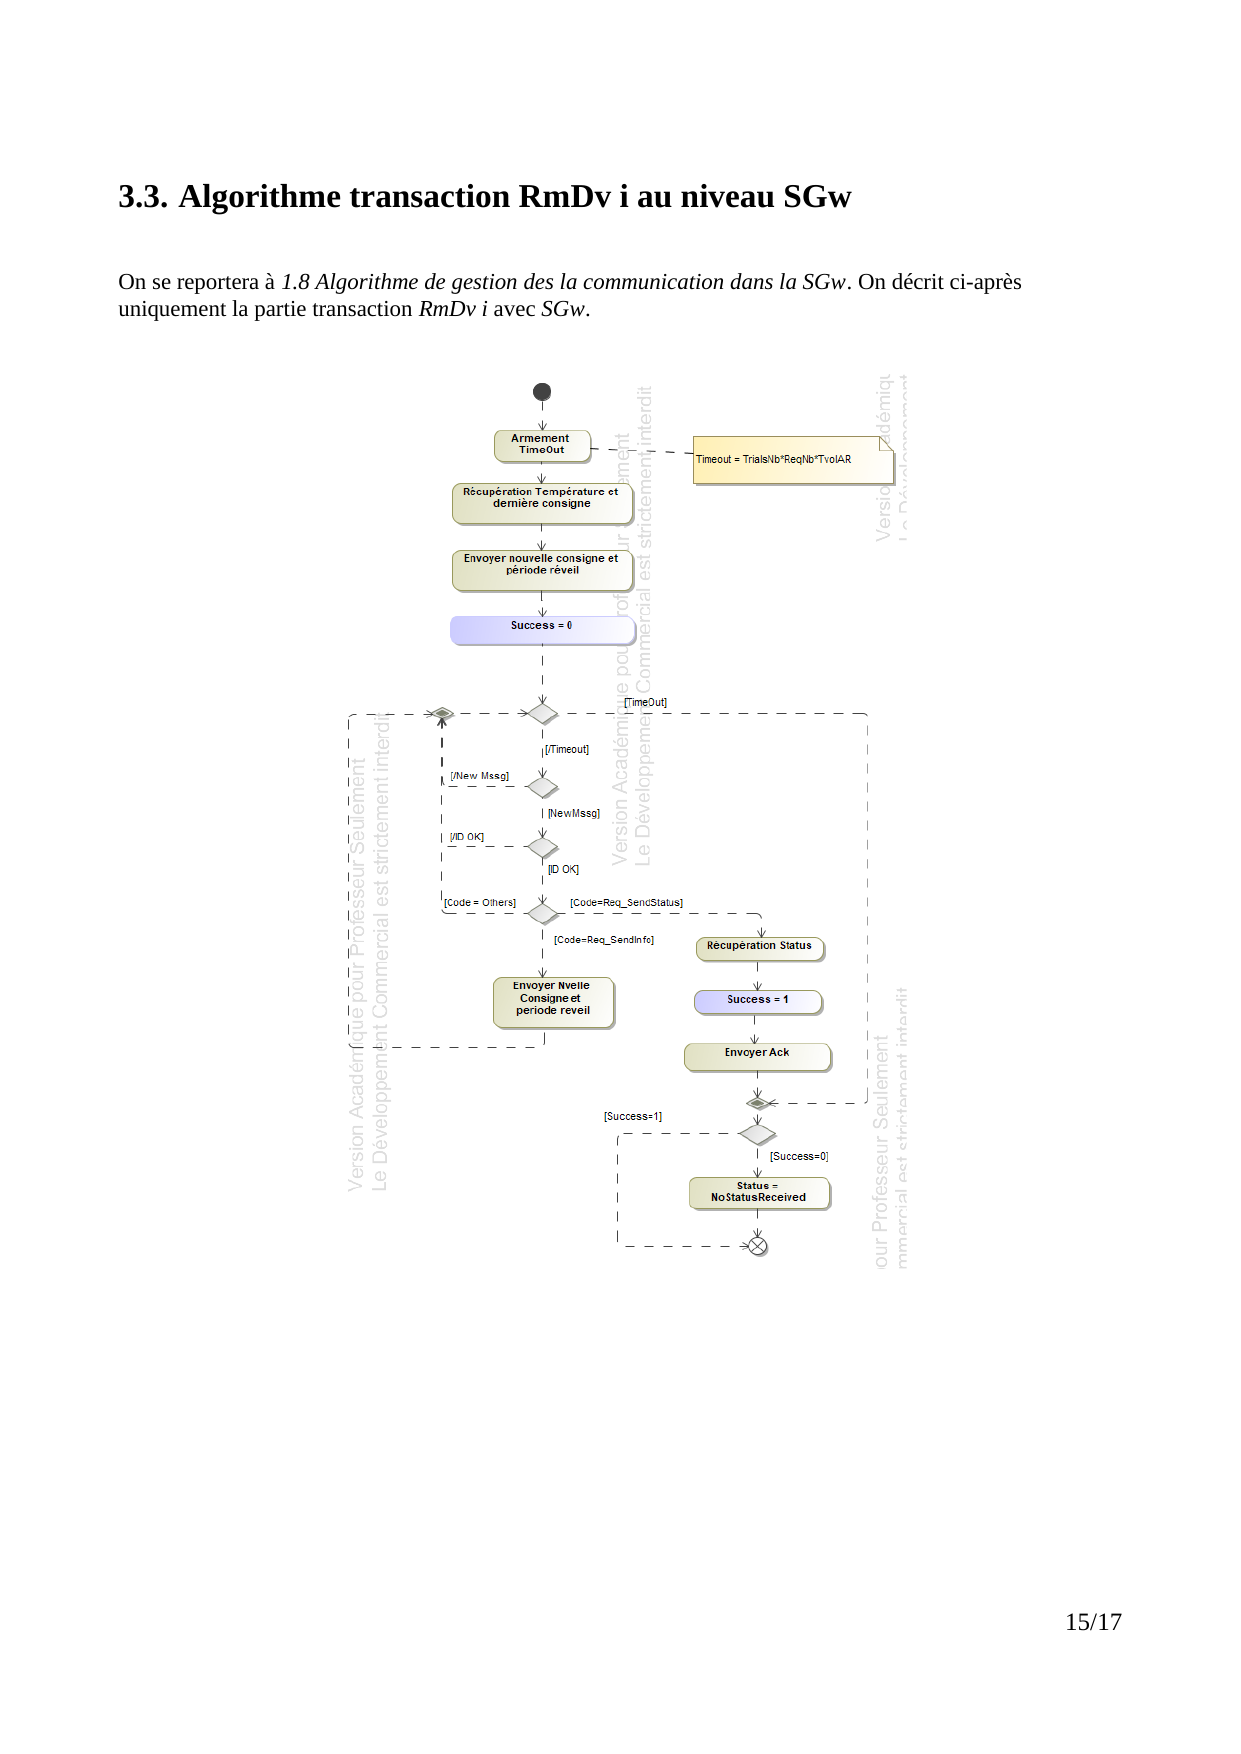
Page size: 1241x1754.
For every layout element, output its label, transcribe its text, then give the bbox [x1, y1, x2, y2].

subtitle Algorithme transaction RmDv i au niveau SGw [118, 176, 1122, 215]
text On se reportera à 1.8 Algorithme de gestion des la communication dans la SGw. On décrit ci-après uniquement la partie transaction RmDv i avec SGw. [118, 268, 1122, 321]
